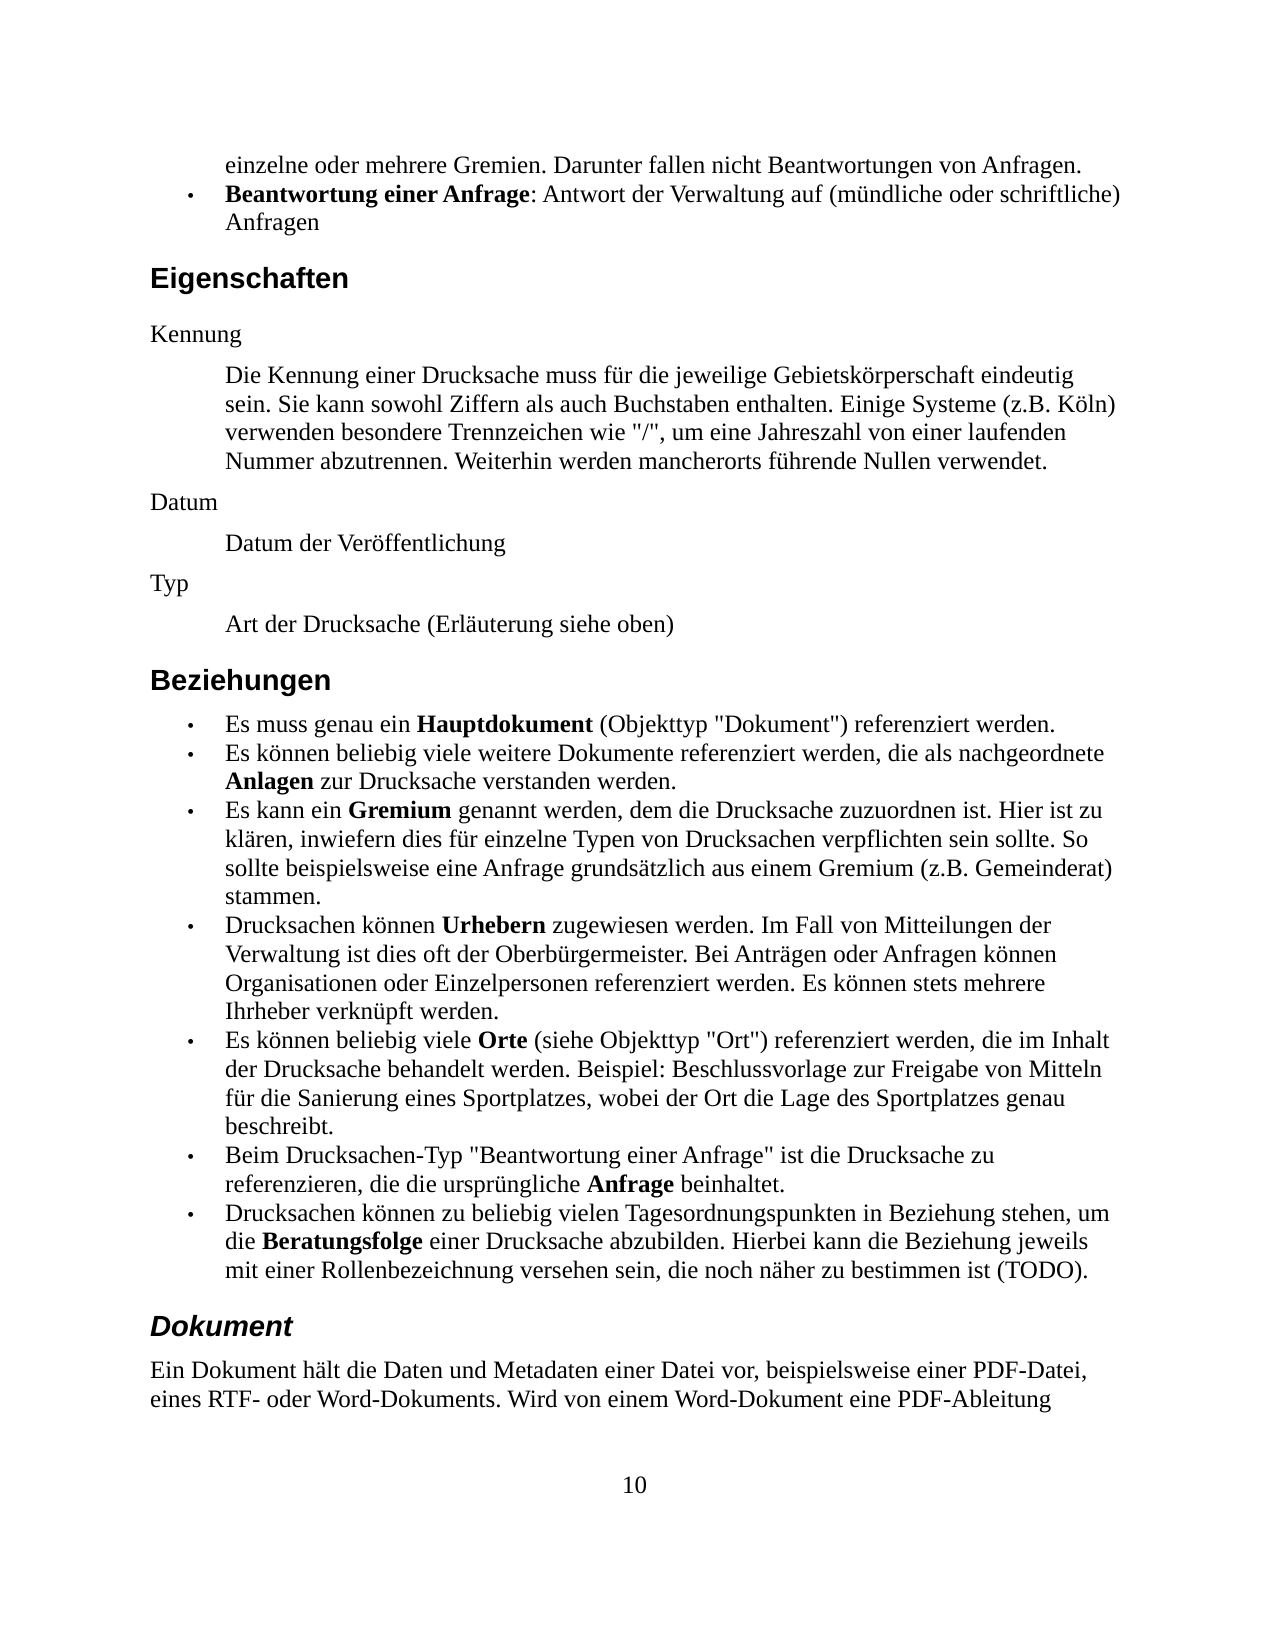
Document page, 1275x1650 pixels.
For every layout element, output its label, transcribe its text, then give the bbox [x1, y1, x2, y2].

subtitle Eigenschaften [150, 261, 1125, 295]
list Es können beliebig viele weitere Dokumente referenziert werden, die als nachgeordnete Anlagen zur Drucksache verstanden werden. [187, 738, 1125, 795]
text Datum der Veröffentlichung [225, 528, 1125, 556]
text Typ [150, 568, 1125, 597]
text Ein Dokument hält die Daten und Metadaten einer Datei vor, beispielsweise einer PDF-Datei, eines RTF- oder Word-Dokuments. Wird von einem Word-Dokument eine PDF-Ableitung [150, 1355, 1125, 1412]
list Es muss genau ein Hauptdokument (Objekttyp "Dokument") referenziert werden. [187, 709, 1125, 738]
list Es können beliebig viele Orte (siehe Objekttyp "Ort") referenziert werden, die im Inhalt der Drucksache behandelt werden. Beispiel: Beschlussvorlage zur Freigabe von Mitteln für die Sanierung eines Sportplatzes, wobei der Ort die Lage des Sportplatzes genau beschreibt. [187, 1025, 1125, 1140]
list Beim Drucksachen-Typ "Beantwortung einer Anfrage" ist die Drucksache zu referenzieren, die die ursprüngliche Anfrage beinhaltet. [187, 1140, 1125, 1198]
text Die Kennung einer Drucksache muss für die jeweilige Gebietskörperschaft eindeutig sein. Sie kann sowohl Ziffern als auch Buchstaben enthalten. Einige Systeme (z.B. Köln) verwenden besondere Trennzeichen wie "/", um eine Jahreszahl von einer laufenden Nummer abzutrennen. Weiterhin werden mancherorts führende Nullen verwendet. [225, 360, 1125, 475]
subtitle Beziehungen [150, 663, 1125, 696]
list Drucksachen können zu beliebig vielen Tagesordnungspunkten in Beziehung stehen, um die Beratungsfolge einer Drucksache abzubilden. Hierbei kann die Beziehung jeweils mit einer Rollenbezeichnung versehen sein, die noch näher zu bestimmen ist (TODO). [187, 1198, 1125, 1284]
text Art der Drucksache (Erläuterung siehe oben) [225, 609, 1125, 638]
list Drucksachen können Urhebern zugewiesen werden. Im Fall von Mitteilungen der Verwaltung ist dies oft der Oberbürgermeister. Bei Anträgen oder Anfragen können Organisationen oder Einzelpersonen referenziert werden. Es können stets mehrere Ihrheber verknüpft werden. [187, 910, 1125, 1025]
list einzelne oder mehrere Gremien. Darunter fallen nicht Beantwortungen von Anfragen. [187, 150, 1125, 179]
list Beantwortung einer Anfrage: Antwort der Verwaltung auf (mündliche oder schriftliche) Anfragen [187, 179, 1125, 236]
list Es kann ein Gremium genannt werden, dem die Drucksache zuzuordnen ist. Hier ist zu klären, inwiefern dies für einzelne Typen von Drucksachen verpflichten sein sollte. So sollte beispielsweise eine Anfrage grundsätzlich aus einem Gremium (z.B. Gemeinderat) stammen. [187, 795, 1125, 910]
text Datum [150, 487, 1125, 516]
text Kennung [150, 319, 1125, 348]
subtitle Dokument [150, 1309, 1125, 1342]
